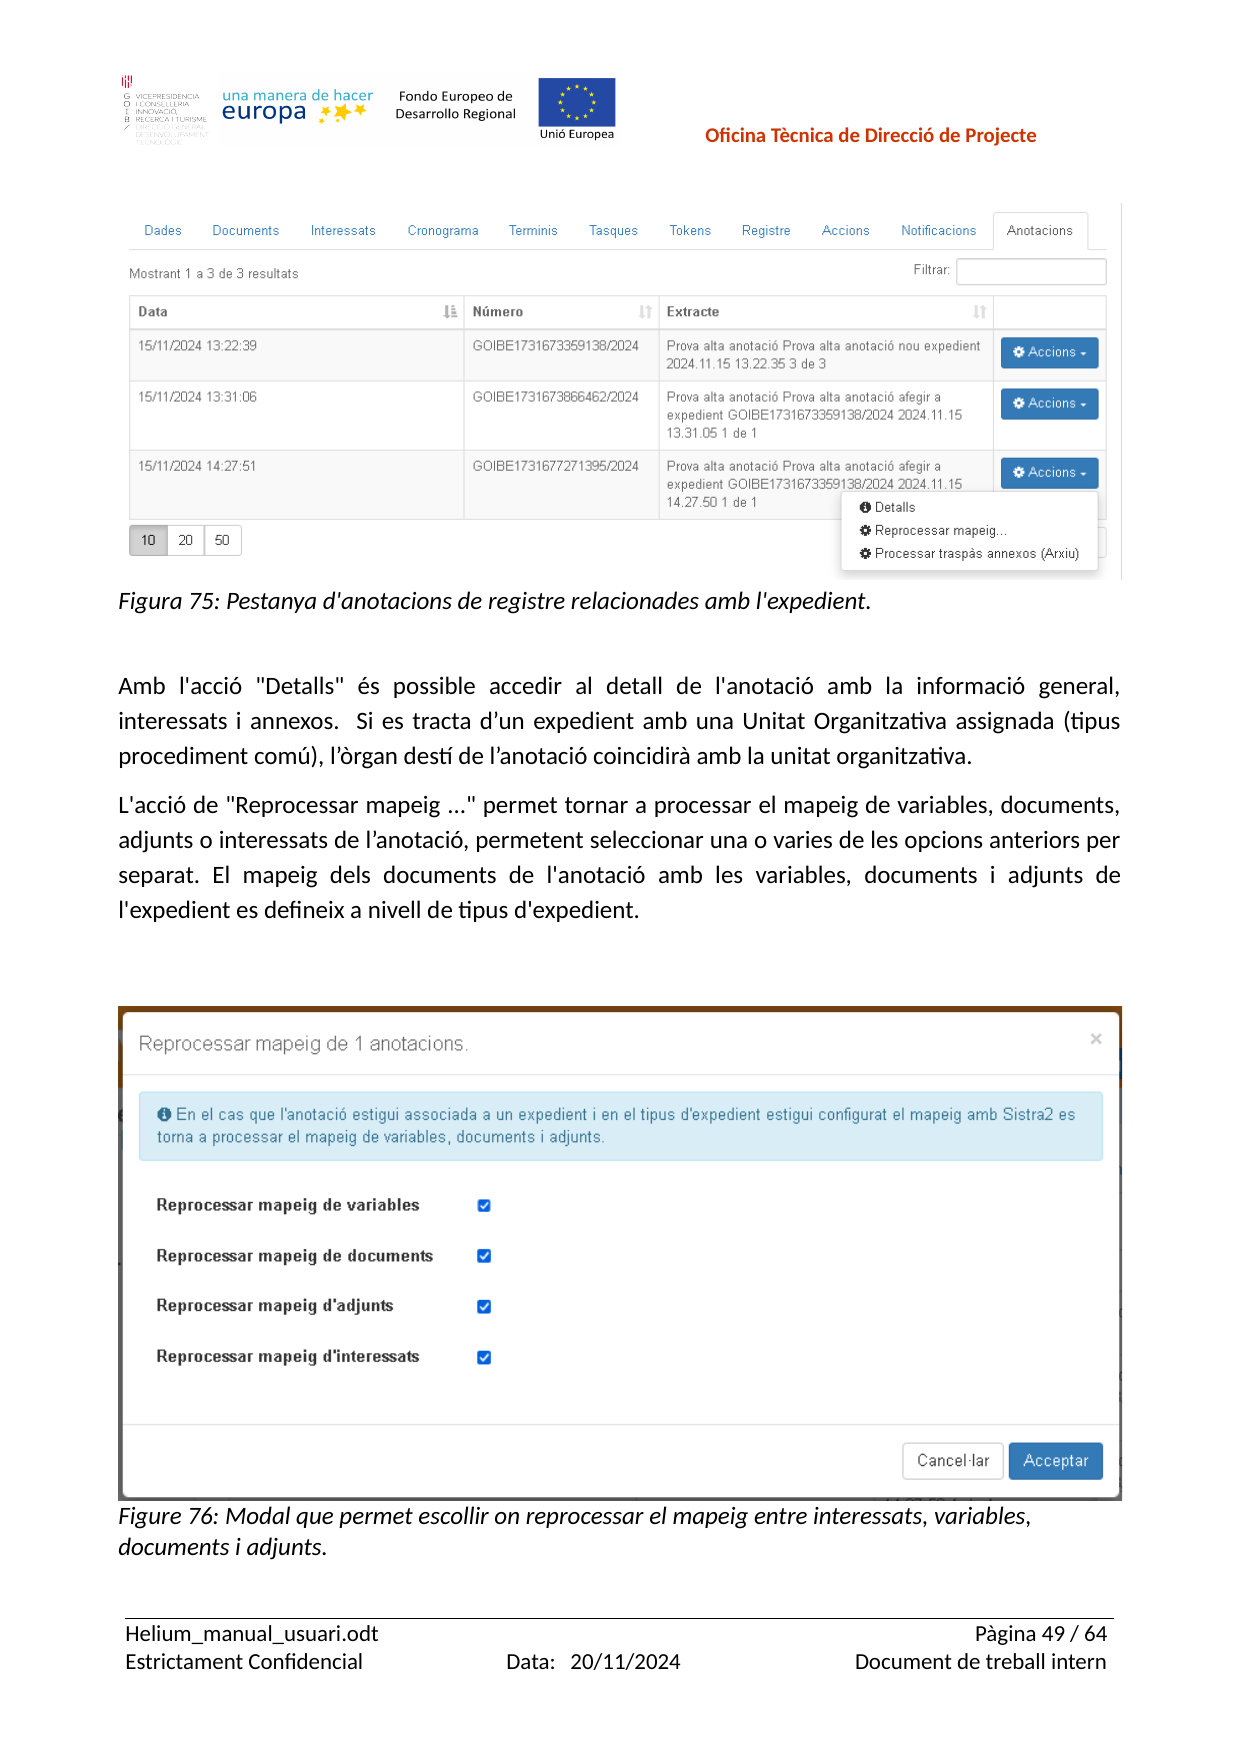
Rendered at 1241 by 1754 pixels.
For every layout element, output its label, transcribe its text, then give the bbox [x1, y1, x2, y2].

text L'acció de "Reprocessar mapeig ..." permet tornar a processar el mapeig de variables, documents, adjunts o interessats de l’anotació, permetent seleccionar una o varies de les opcions anteriors per separat. El mapeig dels documents de l'anotació amb les variables, documents i adjunts de l'expedient es defineix a nivell de tipus d'expedient. [118, 789, 1122, 925]
text Figure 76: Modal que permet escollir on reprocessar el mapeig entre interessats, variables, documents i adjunts. [118, 1501, 1122, 1561]
picture [118, 1006, 1123, 1501]
picture [118, 203, 1123, 580]
text Amb l'acció "Detalls" és possible accedir al detall de l'anotació amb la informació general, interessats i annexos. Si es tracta d’un expedient amb una Unitat Organitzativa assignada (tipus procediment comú), l’òrgan destí de l’anotació coincidirà amb la unitat organitzativa. [118, 670, 1122, 771]
text Figura 75: Pestanya d'anotacions de registre relacionades amb l'expedient. [118, 580, 1122, 616]
picture [219, 73, 621, 147]
picture [118, 73, 213, 147]
